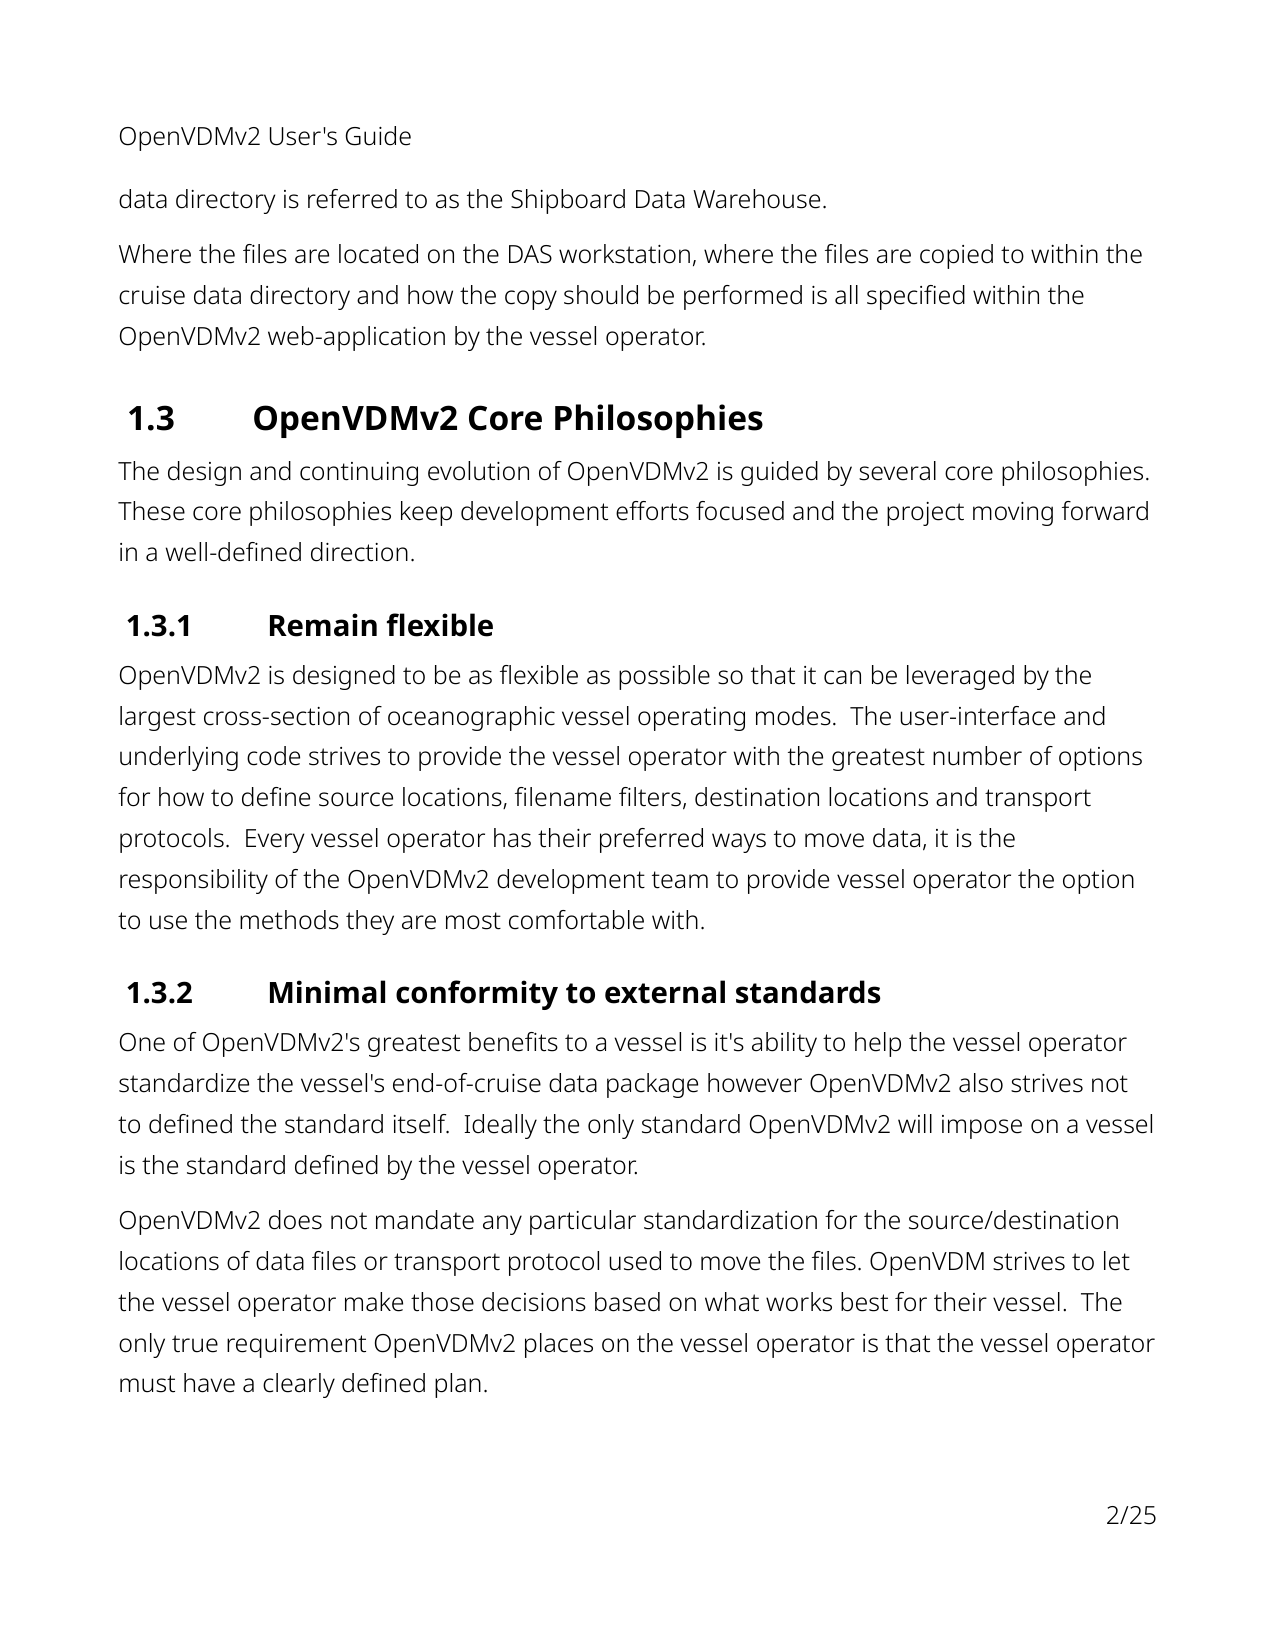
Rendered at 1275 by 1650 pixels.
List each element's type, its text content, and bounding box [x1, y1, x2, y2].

text OpenVDMv2 is designed to be as flexible as possible so that it can be leveraged by the largest cross-section of oceanographic vessel operating modes. The user-interface and underlying code strives to provide the vessel operator with the greatest number of options for how to define source locations, filename filters, destination locations and transport protocols. Every vessel operator has their preferred ways to move data, it is the responsibility of the OpenVDMv2 development team to provide vessel operator the option to use the methods they are most comfortable with. [118, 657, 1157, 936]
subtitle Minimal conformity to external standards [118, 972, 1157, 1012]
subtitle Remain flexible [118, 605, 1157, 645]
text One of OpenVDMv2's greatest benefits to a vessel is it's ability to help the vessel operator standardize the vessel's end-of-cruise data package however OpenVDMv2 also strives not to defined the standard itself. Ideally the only standard OpenVDMv2 will impose on a vessel is the standard defined by the vessel operator. [118, 1025, 1157, 1181]
subtitle OpenVDMv2 Core Philosophies [118, 395, 1157, 441]
text The design and continuing evolution of OpenVDMv2 is guided by several core philosophies. These core philosophies keep development efforts focused and the project moving forward in a well-defined direction. [118, 453, 1157, 569]
text data directory is referred to as the Shipboard Data Warehouse. [118, 182, 1157, 216]
text OpenVDMv2 does not mandate any particular standardization for the source/destination locations of data files or transport protocol used to move the files. OpenVDM strives to let the vessel operator make those decisions based on what works best for their vessel. The only true requirement OpenVDMv2 places on the vessel operator is that the vessel operator must have a clearly defined plan. [118, 1203, 1157, 1400]
text Where the files are located on the DAS workstation, where the files are copied to within the cruise data directory and how the copy should be performed is all specified within the OpenVDMv2 web-application by the vessel operator. [118, 237, 1157, 353]
